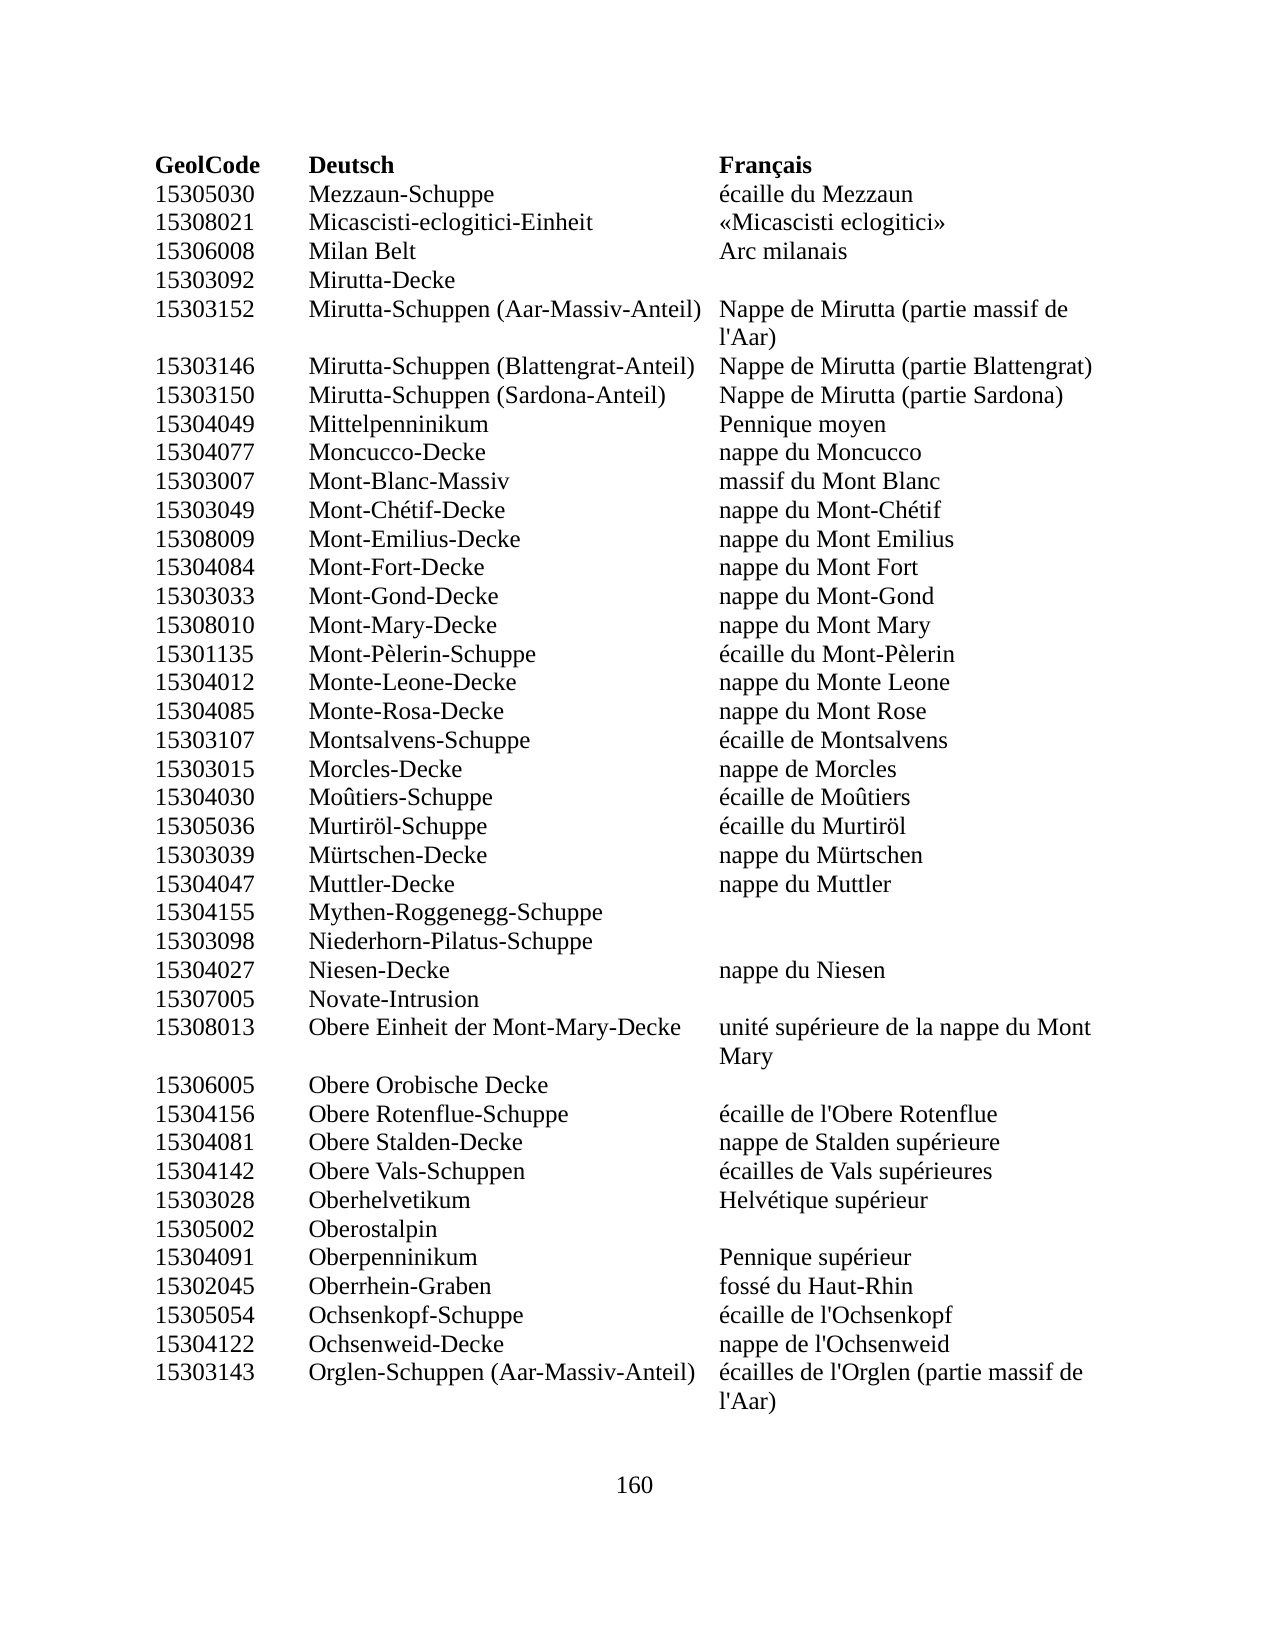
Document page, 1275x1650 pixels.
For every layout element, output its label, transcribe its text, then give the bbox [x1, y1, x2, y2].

table_cell nappe du Niesen [714, 955, 1125, 984]
table_cell Mittelpenninikum [304, 409, 714, 437]
table_cell nappe du Mont Fort [714, 553, 1125, 581]
table_cell Obere Orobische Decke [304, 1070, 714, 1099]
table_cell Moûtiers-Schuppe [304, 783, 714, 811]
table_cell 15303039 [150, 840, 304, 869]
table_cell écaille du Mezzaun [714, 179, 1125, 207]
table_cell nappe du Mürtschen [714, 840, 1125, 869]
table_cell 15303152 [150, 294, 304, 351]
table_cell écaille de l'Ochsenkopf [714, 1300, 1125, 1329]
table_cell Oberpenninikum [304, 1243, 714, 1271]
table_cell Obere Einheit der Mont-Mary-Decke [304, 1013, 714, 1070]
table_cell 15308013 [150, 1013, 304, 1070]
table_cell 15304049 [150, 409, 304, 437]
table_cell 15304081 [150, 1128, 304, 1156]
table_cell Milan Belt [304, 236, 714, 265]
table_cell 15304142 [150, 1156, 304, 1185]
table_cell 15303143 [150, 1358, 304, 1415]
table_cell Pennique moyen [714, 409, 1125, 437]
table_cell nappe du Moncucco [714, 438, 1125, 466]
table_cell [714, 898, 1125, 926]
table_cell nappe du Mont Rose [714, 696, 1125, 725]
table_cell nappe du Mont-Gond [714, 581, 1125, 610]
table_cell 15303049 [150, 495, 304, 524]
table_cell [714, 1214, 1125, 1242]
table_cell Morcles-Decke [304, 754, 714, 782]
table_cell 15308021 [150, 208, 304, 236]
table_cell 15304091 [150, 1243, 304, 1271]
table_cell Obere Stalden-Decke [304, 1128, 714, 1156]
table_cell nappe du Mont-Chétif [714, 495, 1125, 524]
table_cell nappe du Mont Mary [714, 610, 1125, 639]
table_cell 15304084 [150, 553, 304, 581]
table_cell 15303098 [150, 926, 304, 955]
table_cell écaille du Murtiröl [714, 811, 1125, 840]
table_cell 15303033 [150, 581, 304, 610]
table_cell Mont-Chétif-Decke [304, 495, 714, 524]
table_cell Obere Vals-Schuppen [304, 1156, 714, 1185]
table_cell Mirutta-Schuppen (Blattengrat-Anteil) [304, 351, 714, 380]
table_cell Oberostalpin [304, 1214, 714, 1242]
table_cell nappe de Morcles [714, 754, 1125, 782]
table_cell «Micascisti eclogitici» [714, 208, 1125, 236]
table_cell nappe de Stalden supérieure [714, 1128, 1125, 1156]
table_cell [714, 265, 1125, 294]
table_cell Obere Rotenflue-Schuppe [304, 1099, 714, 1127]
table_cell Nappe de Mirutta (partie Sardona) [714, 380, 1125, 409]
table_cell nappe du Mont Emilius [714, 524, 1125, 552]
table_cell Oberhelvetikum [304, 1185, 714, 1214]
table_cell 15304077 [150, 438, 304, 466]
table_cell Pennique supérieur [714, 1243, 1125, 1271]
table_cell [714, 1070, 1125, 1099]
table_cell Micascisti-eclogitici-Einheit [304, 208, 714, 236]
table_cell 15303146 [150, 351, 304, 380]
table_cell Helvétique supérieur [714, 1185, 1125, 1214]
table_cell Monte-Rosa-Decke [304, 696, 714, 725]
table_cell Ochsenweid-Decke [304, 1329, 714, 1357]
table_cell Ochsenkopf-Schuppe [304, 1300, 714, 1329]
table_cell Niesen-Decke [304, 955, 714, 984]
table_cell 15304027 [150, 955, 304, 984]
table_cell Mont-Emilius-Decke [304, 524, 714, 552]
table_cell 15304012 [150, 668, 304, 696]
table_cell écaille de l'Obere Rotenflue [714, 1099, 1125, 1127]
table_cell 15303092 [150, 265, 304, 294]
table_cell massif du Mont Blanc [714, 466, 1125, 495]
table_cell Mirutta-Schuppen (Sardona-Anteil) [304, 380, 714, 409]
table_cell 15303150 [150, 380, 304, 409]
table_cell unité supérieure de la nappe du Mont Mary [714, 1013, 1125, 1070]
table_cell écaille de Moûtiers [714, 783, 1125, 811]
table_cell Nappe de Mirutta (partie Blattengrat) [714, 351, 1125, 380]
table_cell Murtiröl-Schuppe [304, 811, 714, 840]
table_cell nappe du Muttler [714, 869, 1125, 897]
table_cell Mezzaun-Schuppe [304, 179, 714, 207]
table_cell 15308009 [150, 524, 304, 552]
table_cell 15301135 [150, 639, 304, 667]
table_header Deutsch [304, 150, 714, 179]
table_cell écailles de Vals supérieures [714, 1156, 1125, 1185]
table_cell 15305002 [150, 1214, 304, 1242]
table_cell Novate-Intrusion [304, 984, 714, 1012]
table_header GeolCode [150, 150, 304, 179]
table_cell Mirutta-Schuppen (Aar-Massiv-Anteil) [304, 294, 714, 351]
table_cell fossé du Haut-Rhin [714, 1271, 1125, 1300]
table_cell Monte-Leone-Decke [304, 668, 714, 696]
table_cell [714, 984, 1125, 1012]
table_cell écaille du Mont-Pèlerin [714, 639, 1125, 667]
table_cell 15303028 [150, 1185, 304, 1214]
table_cell Mont-Gond-Decke [304, 581, 714, 610]
table_cell 15304122 [150, 1329, 304, 1357]
table_cell Mirutta-Decke [304, 265, 714, 294]
table_cell Orglen-Schuppen (Aar-Massiv-Anteil) [304, 1358, 714, 1415]
table_cell 15305054 [150, 1300, 304, 1329]
table_cell écailles de l'Orglen (partie massif de l'Aar) [714, 1358, 1125, 1415]
table_cell Moncucco-Decke [304, 438, 714, 466]
table_cell 15304085 [150, 696, 304, 725]
table_cell Arc milanais [714, 236, 1125, 265]
table_cell Oberrhein-Graben [304, 1271, 714, 1300]
table_cell Niederhorn-Pilatus-Schuppe [304, 926, 714, 955]
table_cell Mürtschen-Decke [304, 840, 714, 869]
table_cell 15304047 [150, 869, 304, 897]
table_cell Mont-Fort-Decke [304, 553, 714, 581]
table_cell Montsalvens-Schuppe [304, 725, 714, 754]
table_header Français [714, 150, 1125, 179]
table_cell 15305036 [150, 811, 304, 840]
table_cell [714, 926, 1125, 955]
table_cell Mont-Mary-Decke [304, 610, 714, 639]
table_cell nappe de l'Ochsenweid [714, 1329, 1125, 1357]
table_cell 15303015 [150, 754, 304, 782]
table_cell Muttler-Decke [304, 869, 714, 897]
table_cell 15306008 [150, 236, 304, 265]
table_cell 15303007 [150, 466, 304, 495]
table_cell Mont-Pèlerin-Schuppe [304, 639, 714, 667]
table_cell Nappe de Mirutta (partie massif de l'Aar) [714, 294, 1125, 351]
table_cell 15304030 [150, 783, 304, 811]
table_cell 15304155 [150, 898, 304, 926]
table_cell 15308010 [150, 610, 304, 639]
table_cell 15303107 [150, 725, 304, 754]
table_cell 15307005 [150, 984, 304, 1012]
table_cell 15306005 [150, 1070, 304, 1099]
table_cell 15302045 [150, 1271, 304, 1300]
table_cell Mont-Blanc-Massiv [304, 466, 714, 495]
table_cell Mythen-Roggenegg-Schuppe [304, 898, 714, 926]
table_cell écaille de Montsalvens [714, 725, 1125, 754]
table_cell 15305030 [150, 179, 304, 207]
table_cell 15304156 [150, 1099, 304, 1127]
table_cell nappe du Monte Leone [714, 668, 1125, 696]
